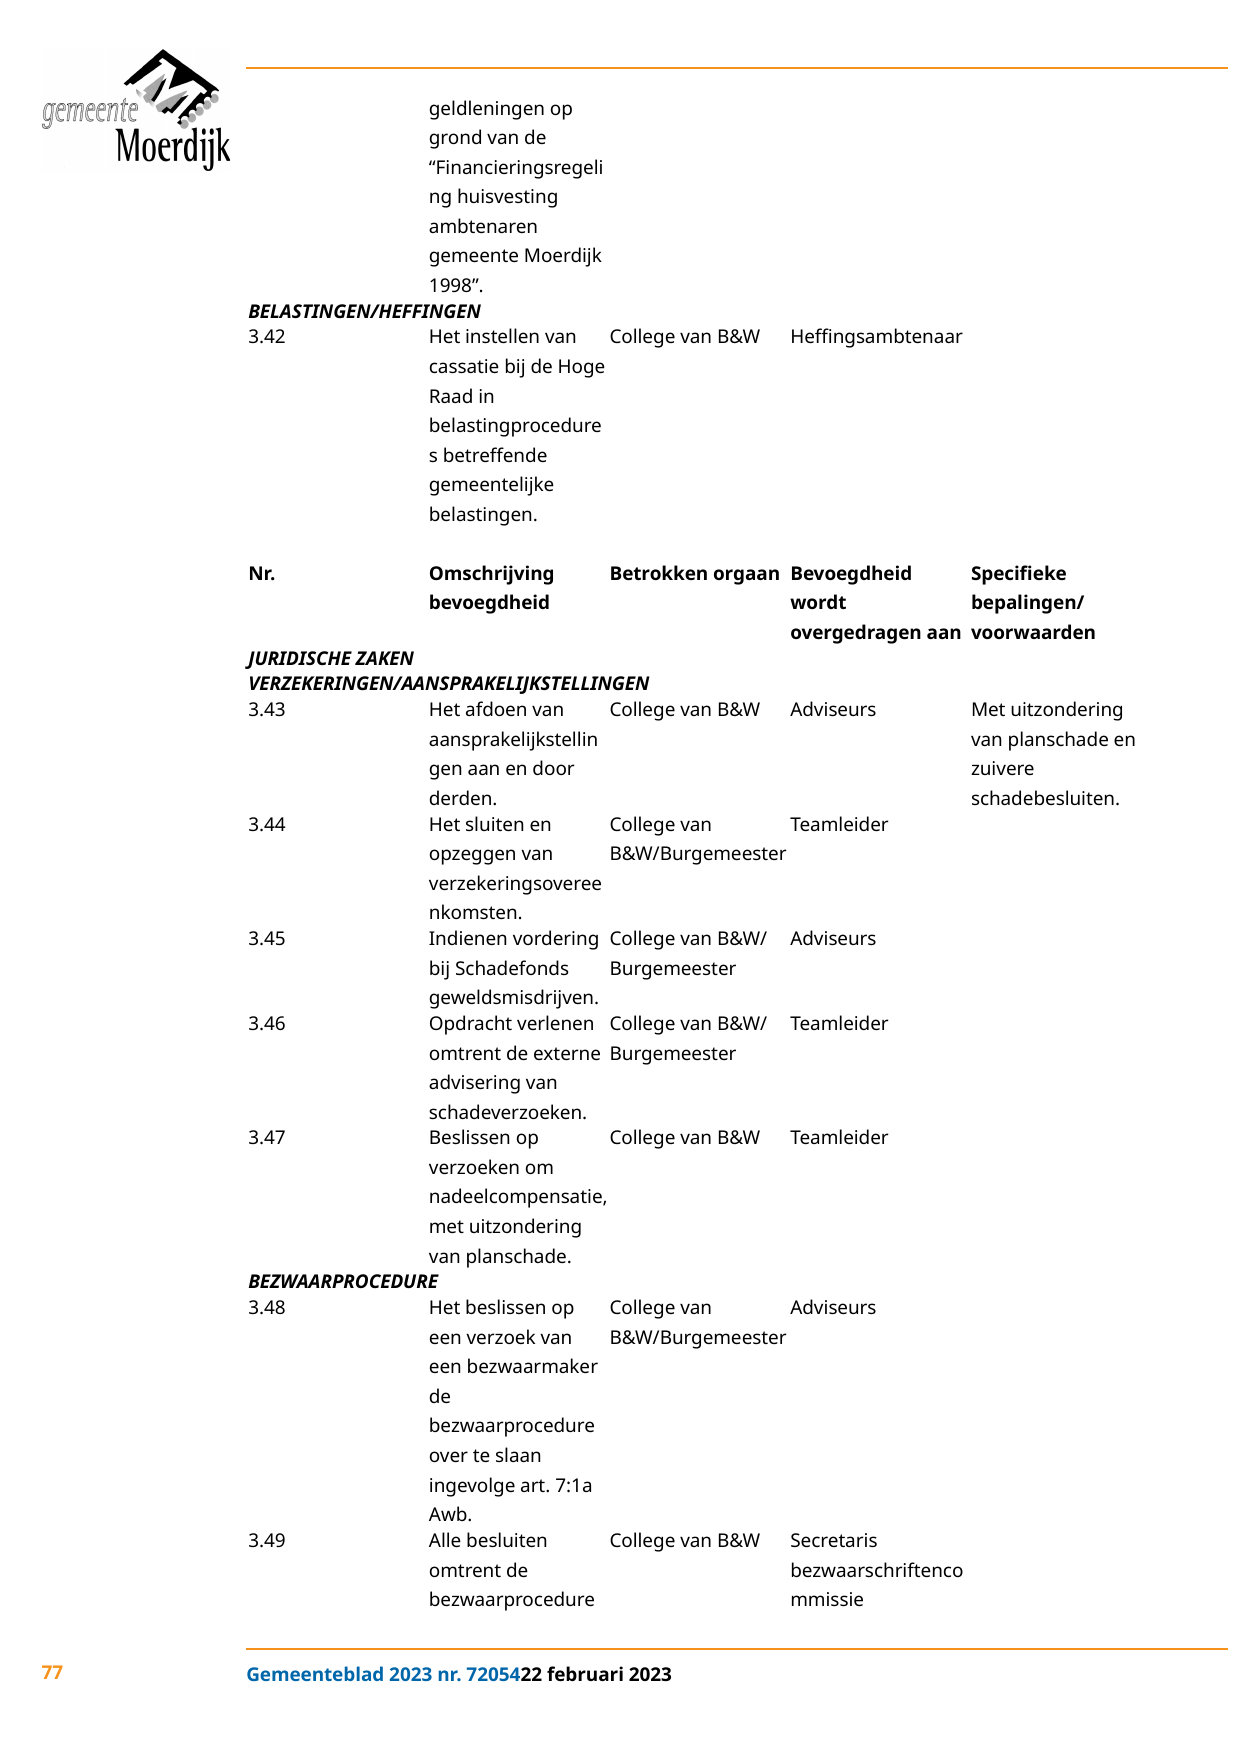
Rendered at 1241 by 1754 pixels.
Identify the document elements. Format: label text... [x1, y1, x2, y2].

table_cell 3.42 [248, 324, 429, 527]
table_cell 3.44 [248, 811, 429, 925]
picture [41, 47, 231, 172]
table_cell College van B&W [609, 696, 790, 811]
table_header Nr. [248, 560, 429, 645]
table_cell BELASTINGEN/HEFFINGEN [248, 298, 1152, 324]
table_cell VERZEKERINGEN/AANSPRAKELIJKSTELLINGEN [248, 671, 1152, 696]
table_cell Beslissen op verzoeken om nadeelcompensatie, met uitzondering van planschade. [429, 1125, 609, 1269]
table_cell [971, 925, 1152, 1010]
table_cell College van B&W/ Burgemeester [609, 925, 790, 1010]
table_cell [609, 95, 790, 298]
table_cell Secretaris bezwaarschriftencommissie [790, 1527, 971, 1612]
table_cell 3.43 [248, 696, 429, 811]
table_cell Alle besluiten omtrent de bezwaarprocedure [429, 1527, 609, 1612]
table_cell [971, 1527, 1152, 1612]
table_cell [971, 1010, 1152, 1124]
table_cell College van B&W/ Burgemeester [609, 1010, 790, 1124]
table_cell College van B&W [609, 324, 790, 527]
table_cell College van B&W/Burgemeester [609, 1294, 790, 1527]
table_cell Het sluiten en opzeggen van verzekeringsovereenkomsten. [429, 811, 609, 925]
table_cell Opdracht verlenen omtrent de externe advisering van schadeverzoeken. [429, 1010, 609, 1124]
table_cell 3.45 [248, 925, 429, 1010]
table_cell College van B&W/Burgemeester [609, 811, 790, 925]
table_cell 3.49 [248, 1527, 429, 1612]
table_header Specifieke bepalingen/ voorwaarden [971, 560, 1152, 645]
table_cell Teamleider [790, 1125, 971, 1269]
table_header Bevoegdheid wordt overgedragen aan [790, 560, 971, 645]
table_cell [248, 95, 429, 298]
table_cell Teamleider [790, 1010, 971, 1124]
table_cell Heffingsambtenaar [790, 324, 1152, 527]
table_cell [790, 95, 1152, 298]
table_cell Indienen vordering bij Schadefonds geweldsmisdrijven. [429, 925, 609, 1010]
table_cell Adviseurs [790, 1294, 971, 1527]
table_cell Teamleider [790, 811, 971, 925]
table_cell 3.46 [248, 1010, 429, 1124]
table_cell Met uitzondering van planschade en zuivere schadebesluiten. [971, 696, 1152, 811]
table_cell JURIDISCHE ZAKEN [248, 645, 1152, 671]
table_cell Adviseurs [790, 925, 971, 1010]
table_cell Het instellen van cassatie bij de Hoge Raad in belastingprocedures betreffende gemeentelijke belastingen. [429, 324, 609, 527]
table_cell [971, 1125, 1152, 1269]
table_cell College van B&W [609, 1527, 790, 1612]
table_cell [971, 811, 1152, 925]
table_cell Het afdoen van aansprakelijkstellingen aan en door derden. [429, 696, 609, 811]
table_header Omschrijving bevoegdheid [429, 560, 609, 645]
table_cell [971, 1294, 1152, 1527]
table_cell BEZWAARPROCEDURE [248, 1269, 1152, 1294]
table_header Betrokken orgaan [609, 560, 790, 645]
table_cell Adviseurs [790, 696, 971, 811]
table_cell 3.47 [248, 1125, 429, 1269]
table_cell geldleningen op grond van de “Financieringsregeling huisvesting ambtenaren gemeente Moerdijk 1998”. [429, 95, 609, 298]
table_cell College van B&W [609, 1125, 790, 1269]
table_cell Het beslissen op een verzoek van een bezwaarmaker de bezwaarprocedure over te slaan ingevolge art. 7:1a Awb. [429, 1294, 609, 1527]
table_cell 3.48 [248, 1294, 429, 1527]
